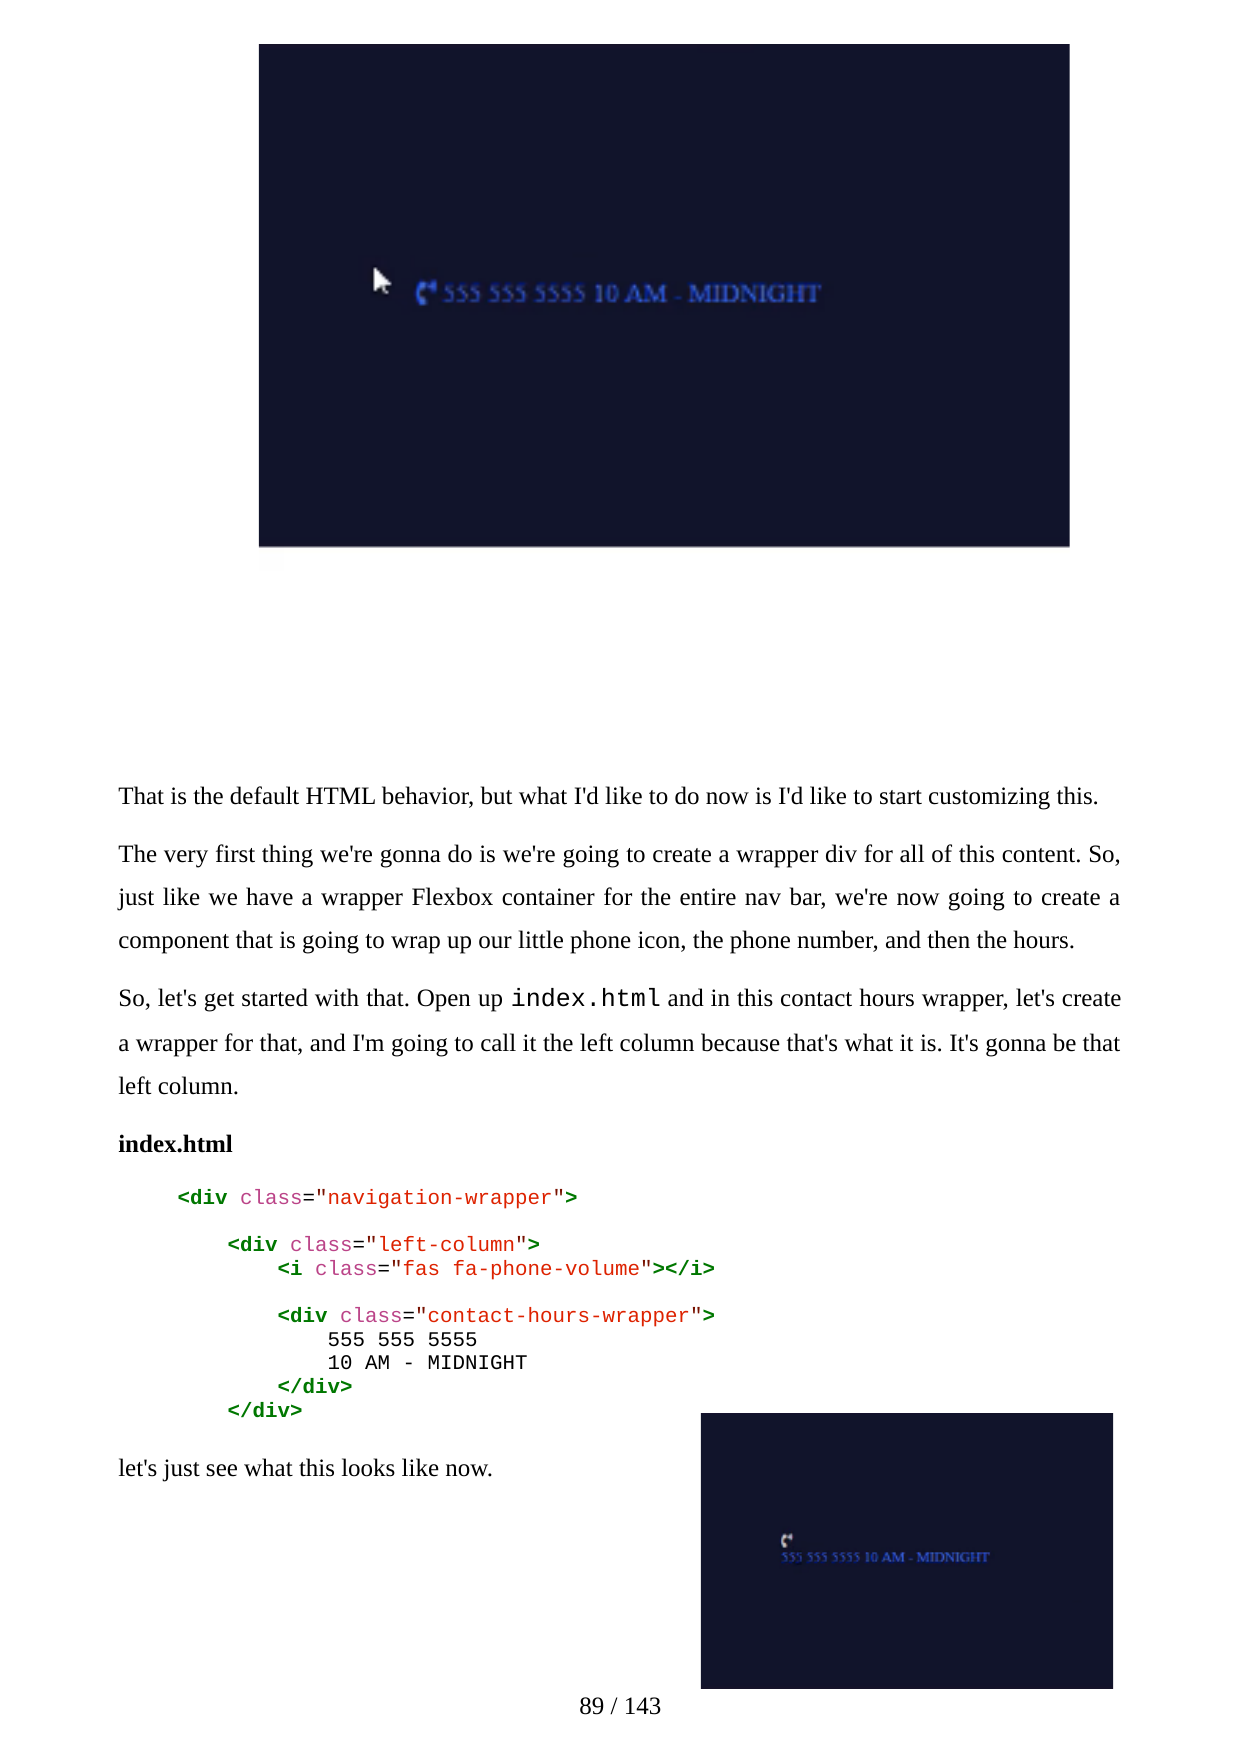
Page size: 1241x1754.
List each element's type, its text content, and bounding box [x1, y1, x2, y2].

text That is the default HTML behavior, but what I'd like to do now is I'd like to start customizing this. [118, 781, 1122, 810]
text The very first thing we're gonna do is we're going to create a wrapper div for all of this content. So, just like we have a wrapper Flexbox container for the entire nav bar, we're now going to create a component that is going to wrap up our little phone icon, the phone number, and then the hours. [118, 839, 1122, 954]
text <i class="fas fa-phone-volume"></i> [177, 1258, 1122, 1281]
text let's just see what this looks like now. [118, 1453, 700, 1482]
text 555 555 5555 [177, 1329, 1122, 1352]
text </div> [177, 1400, 1122, 1423]
text <div class="left-column"> [177, 1234, 1122, 1258]
text <div class="navigation-wrapper"> [177, 1187, 1122, 1211]
text <div class="contact-hours-wrapper"> [177, 1305, 1122, 1329]
text 10 AM - MIDNIGHT [177, 1352, 1122, 1376]
text index.html [118, 1129, 1122, 1158]
picture [258, 44, 1070, 713]
text So, let's get started with that. Open up index.html and in this contact hours wrapper, let's create a wrapper for that, and I'm going to call it the left column because that's what it is. It's gonna be that left column. [118, 983, 1122, 1100]
picture [700, 1413, 1114, 1689]
text </div> [177, 1376, 1122, 1400]
